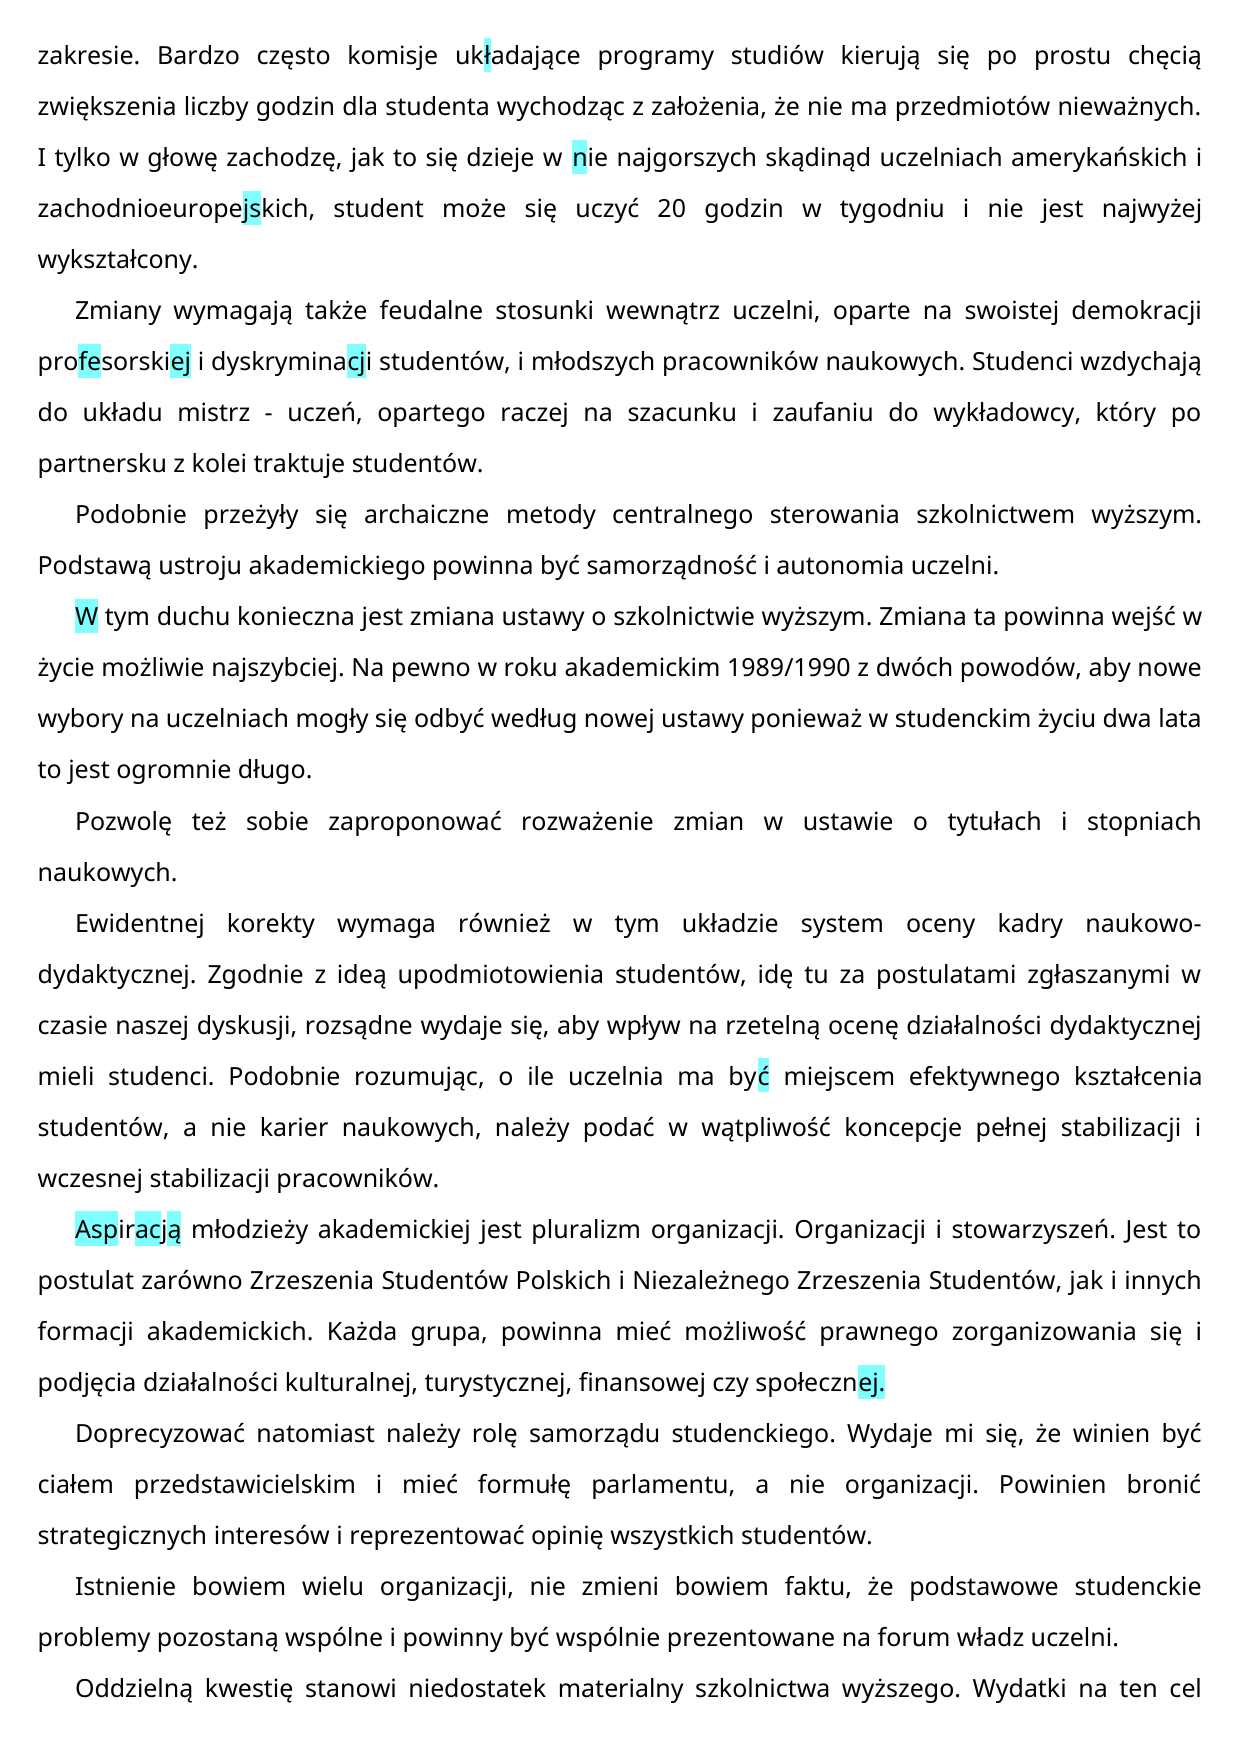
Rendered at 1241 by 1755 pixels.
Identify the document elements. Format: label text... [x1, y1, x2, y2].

text Oddzielną kwestię stanowi niedostatek materialny szkolnictwa wyższego. Wydatki na ten cel [37, 1671, 1203, 1705]
text Ewidentnej korekty wymaga również w tym układzie system oceny kadry naukowo-dydaktycznej. Zgodnie z ideą upodmiotowienia studentów, idę tu za postulatami zgłaszanymi w czasie naszej dyskusji, rozsądne wydaje się, aby wpływ na rzetelną ocenę działalności dydaktycznej mieli studenci. Podobnie rozumując, o ile uczelnia ma być miejscem efektywnego kształcenia studentów, a nie karier naukowych, należy podać w wątpliwość koncepcje pełnej stabilizacji i wczesnej stabilizacji pracowników. [37, 905, 1203, 1194]
text Aspiracją młodzieży akademickiej jest pluralizm organizacji. Organizacji i stowarzyszeń. Jest to postulat zarówno Zrzeszenia Studentów Polskich i Niezależnego Zrzeszenia Studentów, jak i innych formacji akademickich. Każda grupa, powinna mieć możliwość prawnego zorganizowania się i podjęcia działalności kulturalnej, turystycznej, finansowej czy społecznej. [37, 1211, 1203, 1399]
text zakresie. Bardzo często komisje układające programy studiów kierują się po prostu chęcią zwiększenia liczby godzin dla studenta wychodząc z założenia, że nie ma przedmiotów nieważnych. I tylko w głowę zachodzę, jak to się dzieje w nie najgorszych skądinąd uczelniach amerykańskich i zachodnioeuropejskich, student może się uczyć 20 godzin w tygodniu i nie jest najwyżej wykształcony. [37, 37, 1203, 276]
text Doprecyzować natomiast należy rolę samorządu studenckiego. Wydaje mi się, że winien być ciałem przedstawicielskim i mieć formułę parlamentu, a nie organizacji. Powinien bronić strategicznych interesów i reprezentować opinię wszystkich studentów. [37, 1416, 1203, 1552]
text Zmiany wymagają także feudalne stosunki wewnątrz uczelni, oparte na swoistej demokracji profesorskiej i dyskryminacji studentów, i młodszych pracowników naukowych. Studenci wzdychają do układu mistrz - uczeń, opartego raczej na szacunku i zaufaniu do wykładowcy, który po partnersku z kolei traktuje studentów. [37, 293, 1203, 480]
text Podobnie przeżyły się archaiczne metody centralnego sterowania szkolnictwem wyższym. Podstawą ustroju akademickiego powinna być samorządność i autonomia uczelni. [37, 497, 1203, 582]
text Pozwolę też sobie zaproponować rozważenie zmian w ustawie o tytułach i stopniach naukowych. [37, 803, 1203, 888]
text W tym duchu konieczna jest zmiana ustawy o szkolnictwie wyższym. Zmiana ta powinna wejść w życie możliwie najszybciej. Na pewno w roku akademickim 1989/1990 z dwóch powodów, aby nowe wybory na uczelniach mogły się odbyć według nowej ustawy ponieważ w studenckim życiu dwa lata to jest ogromnie długo. [37, 599, 1203, 786]
text Istnienie bowiem wielu organizacji, nie zmieni bowiem faktu, że podstawowe studenckie problemy pozostaną wspólne i powinny być wspólnie prezentowane na forum władz uczelni. [37, 1569, 1203, 1654]
